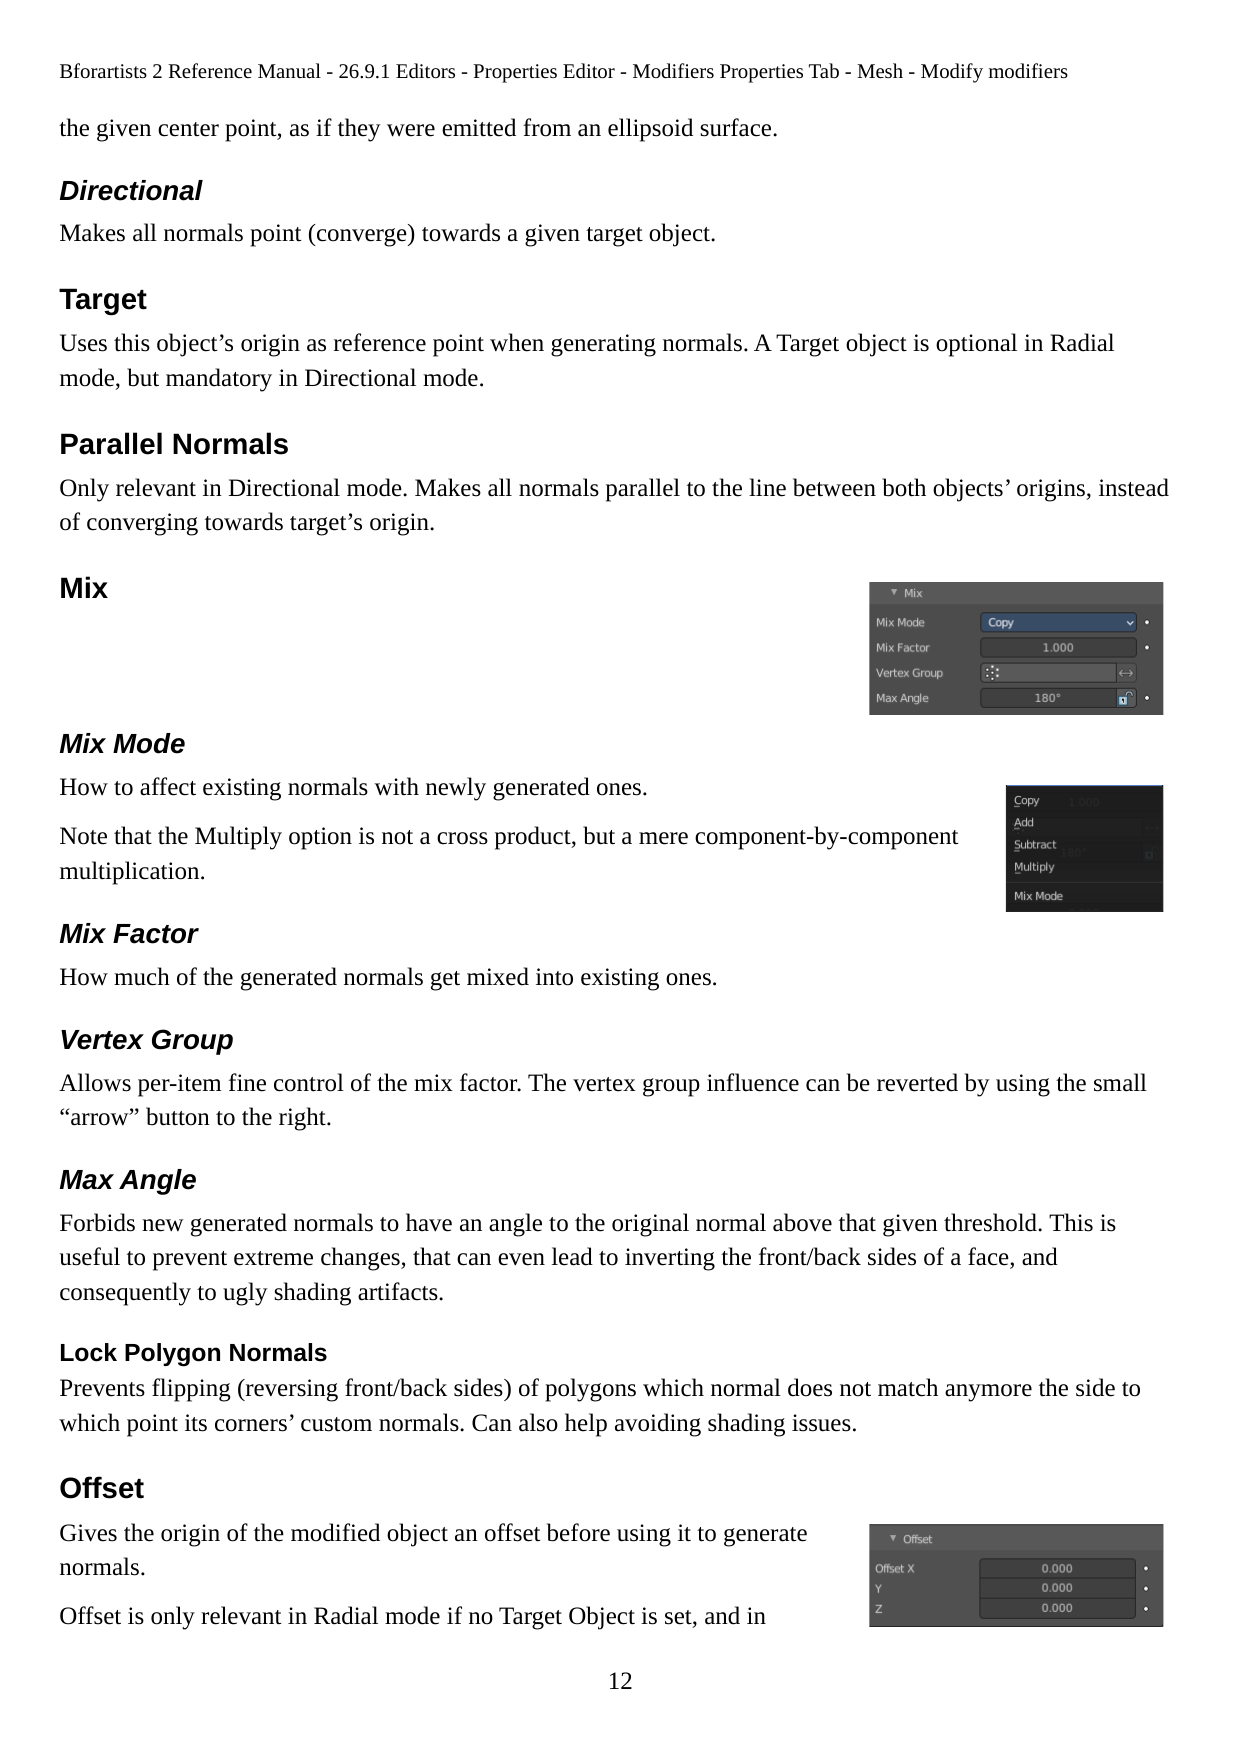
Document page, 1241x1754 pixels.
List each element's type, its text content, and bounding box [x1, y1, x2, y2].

subtitle Vertex Group [59, 1023, 1181, 1055]
text the given center point, as if they were emitted from an ellipsoid surface. [59, 113, 1181, 141]
text How to affect existing normals with newly generated ones. [59, 772, 1181, 801]
text Offset is only relevant in Radial mode if no Target Object is set, and in [59, 1601, 1181, 1630]
text Uses this object’s origin as reference point when generating normals. A Target object is optional in Radial mode, but mandatory in Directional mode. [59, 328, 1181, 392]
subtitle Offset [59, 1471, 1181, 1505]
text Makes all normals point (converge) towards a given target object. [59, 218, 1181, 247]
picture [869, 582, 1164, 715]
text Prevents flipping (reversing front/back sides) of polygons which normal does not match anymore the side to which point its corners’ custom normals. Can also help avoiding shading issues. [59, 1373, 1181, 1437]
subtitle Mix [59, 571, 1181, 605]
text Gives the origin of the modified object an offset before using it to generate normals. [59, 1518, 1181, 1581]
subtitle Mix Factor [59, 917, 1181, 949]
subtitle Max Angle [59, 1164, 1181, 1196]
picture [1005, 785, 1164, 912]
subtitle Target [59, 282, 1181, 316]
subtitle Lock Polygon Normals [59, 1338, 1181, 1367]
text Only relevant in Directional mode. Makes all normals parallel to the line between both objects’ origins, instead of converging towards target’s origin. [59, 473, 1181, 536]
subtitle Parallel Normals [59, 427, 1181, 460]
subtitle Directional [59, 174, 1181, 206]
text How much of the generated normals get mixed into existing ones. [59, 962, 1181, 990]
picture [869, 1524, 1164, 1627]
text Note that the Multiply option is not a cross product, but a mere component-by-component multiplication. [59, 821, 1005, 884]
subtitle Mix Mode [59, 728, 1181, 760]
text Forbids new generated normals to have an angle to the original normal above that given threshold. This is useful to prevent extreme changes, that can even lead to inverting the front/back sides of a face, and consequently to ugly shading artifacts. [59, 1208, 1181, 1306]
text Allows per-item fine control of the mix factor. The vertex group influence can be reverted by using the small “arrow” button to the right. [59, 1068, 1181, 1131]
